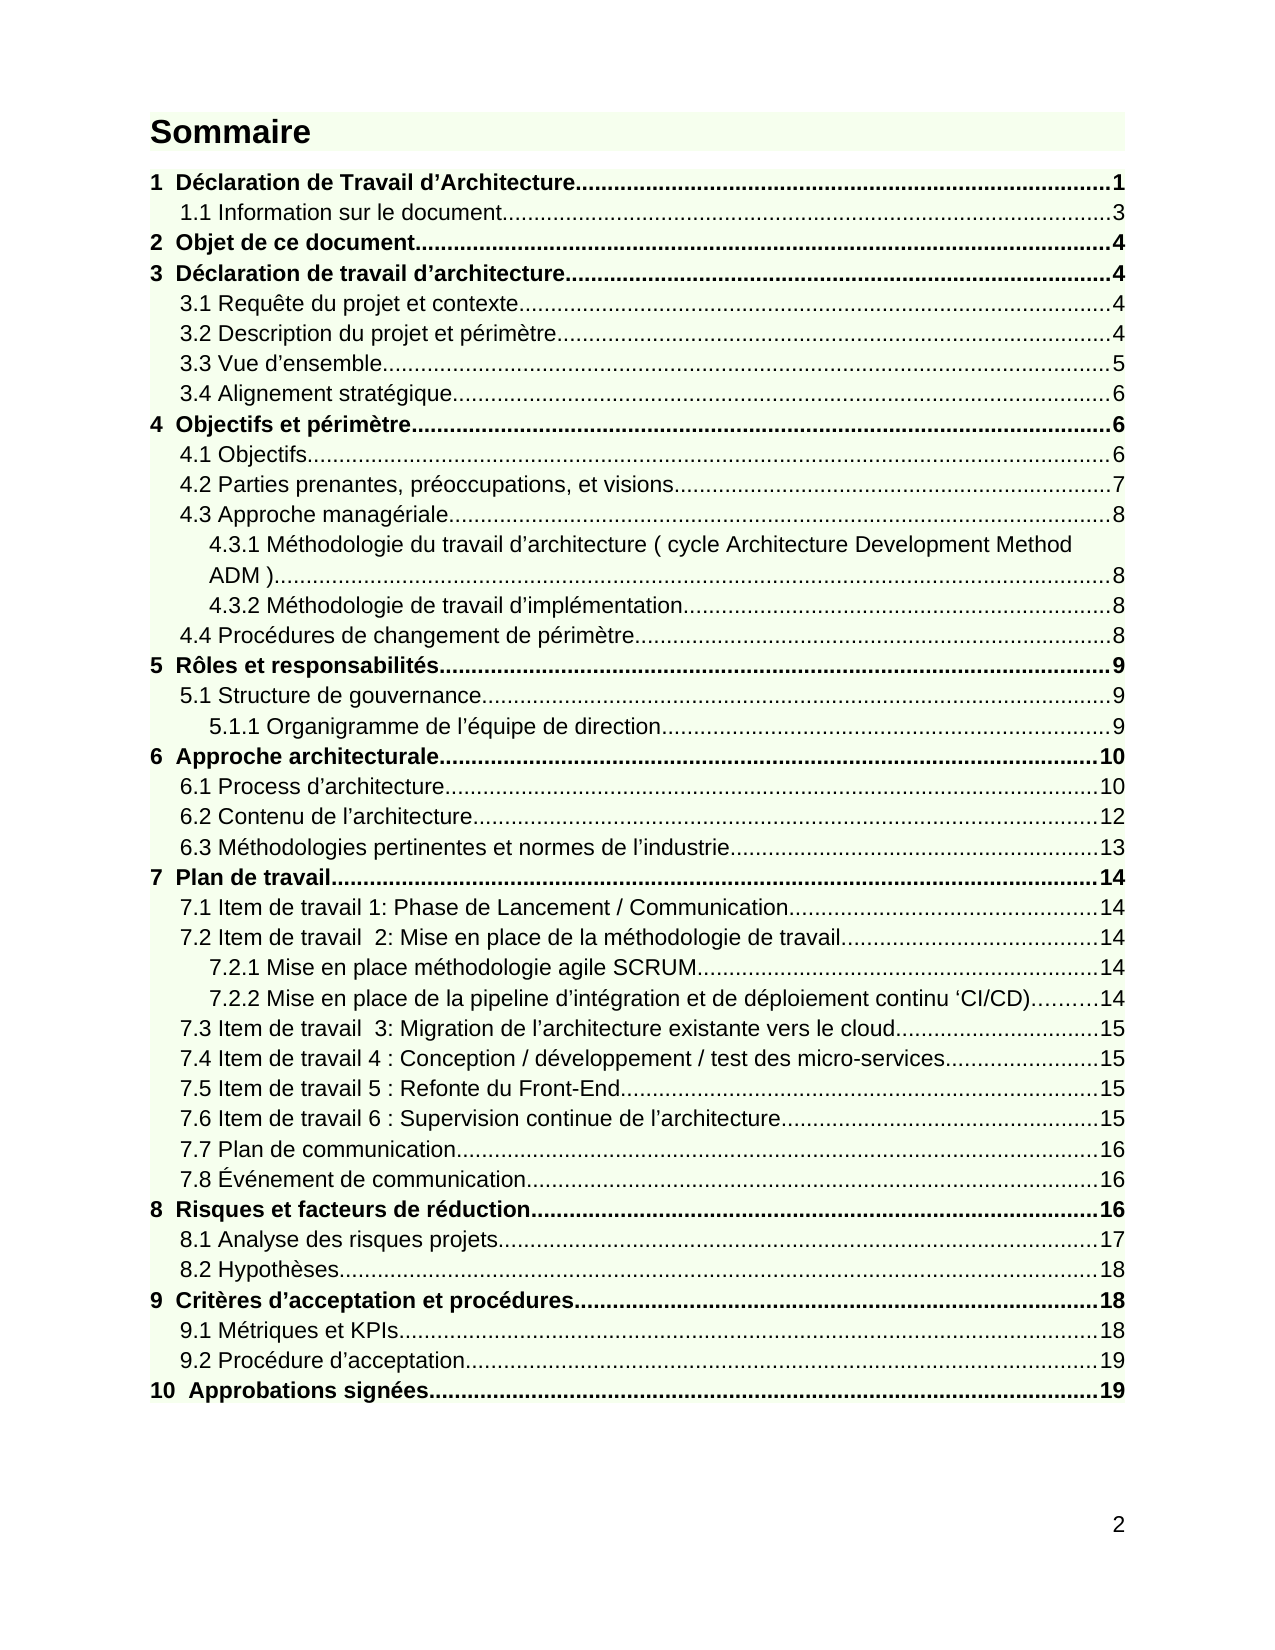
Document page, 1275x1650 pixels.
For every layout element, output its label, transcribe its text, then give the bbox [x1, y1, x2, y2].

subtitle 8.2 Hypothèses 18 [179, 1256, 1125, 1283]
subtitle 6 Approche architecturale 10 [150, 743, 1125, 769]
subtitle 6.1 Process d’architecture 10 [179, 773, 1125, 799]
subtitle 6.2 Contenu de l’architecture 12 [179, 803, 1125, 829]
subtitle 6.3 Méthodologies pertinentes et normes de l’industrie 13 [179, 833, 1125, 860]
subtitle 7.6 Item de travail 6 : Supervision continue de l’architecture 15 [179, 1105, 1125, 1132]
subtitle 3.3 Vue d’ensemble 5 [179, 350, 1125, 376]
subtitle 7.3 Item de travail 3: Migration de l’architecture existante vers le cloud 15 [179, 1015, 1125, 1041]
subtitle 4.3 Approche managériale 8 [179, 501, 1125, 527]
subtitle 4.3.2 Méthodologie de travail d’implémentation 8 [209, 592, 1125, 618]
subtitle 5.1.1 Organigramme de l’équipe de direction 9 [209, 713, 1125, 739]
subtitle 9.2 Procédure d’acceptation 19 [179, 1347, 1125, 1373]
subtitle 2 Objet de ce document 4 [150, 229, 1125, 256]
subtitle 7.8 Événement de communication 16 [179, 1166, 1125, 1192]
subtitle 9 Critères d’acceptation et procédures 18 [150, 1287, 1125, 1313]
subtitle 7.1 Item de travail 1: Phase de Lancement / Communication 14 [179, 894, 1125, 920]
subtitle 7 Plan de travail 14 [150, 864, 1125, 890]
subtitle 3 Déclaration de travail d’architecture 4 [150, 259, 1125, 286]
subtitle 4.2 Parties prenantes, préoccupations, et visions 7 [179, 471, 1125, 497]
subtitle 4.4 Procédures de changement de périmètre 8 [179, 622, 1125, 648]
subtitle 1 Déclaration de Travail d’Architecture 1 [150, 169, 1125, 195]
subtitle 7.5 Item de travail 5 : Refonte du Front-End 15 [179, 1075, 1125, 1101]
subtitle 3.2 Description du projet et périmètre 4 [179, 320, 1125, 346]
subtitle 5 Rôles et responsabilités 9 [150, 652, 1125, 678]
subtitle 3.4 Alignement stratégique 6 [179, 380, 1125, 407]
subtitle 7.7 Plan de communication 16 [179, 1136, 1125, 1162]
subtitle 4.3.1 Méthodologie du travail d’architecture ( cycle Architecture Development Method ADM ) 8 [209, 531, 1125, 588]
subtitle 7.2 Item de travail 2: Mise en place de la méthodologie de travail 14 [179, 924, 1125, 950]
subtitle 5.1 Structure de gouvernance 9 [179, 682, 1125, 709]
subtitle 4 Objectifs et périmètre 6 [150, 411, 1125, 437]
subtitle 9.1 Métriques et KPIs 18 [179, 1317, 1125, 1343]
subtitle 10 Approbations signées 19 [150, 1377, 1125, 1403]
subtitle 7.2.1 Mise en place méthodologie agile SCRUM 14 [209, 954, 1125, 981]
subtitle 1.1 Information sur le document 3 [179, 199, 1125, 225]
subtitle 7.4 Item de travail 4 : Conception / développement / test des micro-services 15 [179, 1045, 1125, 1071]
subtitle 3.1 Requête du projet et contexte 4 [179, 290, 1125, 316]
subtitle 7.2.2 Mise en place de la pipeline d’intégration et de déploiement continu ‘CI/CD) 14 [209, 984, 1125, 1011]
subtitle 8.1 Analyse des risques projets 17 [179, 1226, 1125, 1252]
subtitle 4.1 Objectifs 6 [179, 441, 1125, 467]
subtitle Sommaire [150, 112, 1125, 151]
subtitle 8 Risques et facteurs de réduction 16 [150, 1196, 1125, 1222]
